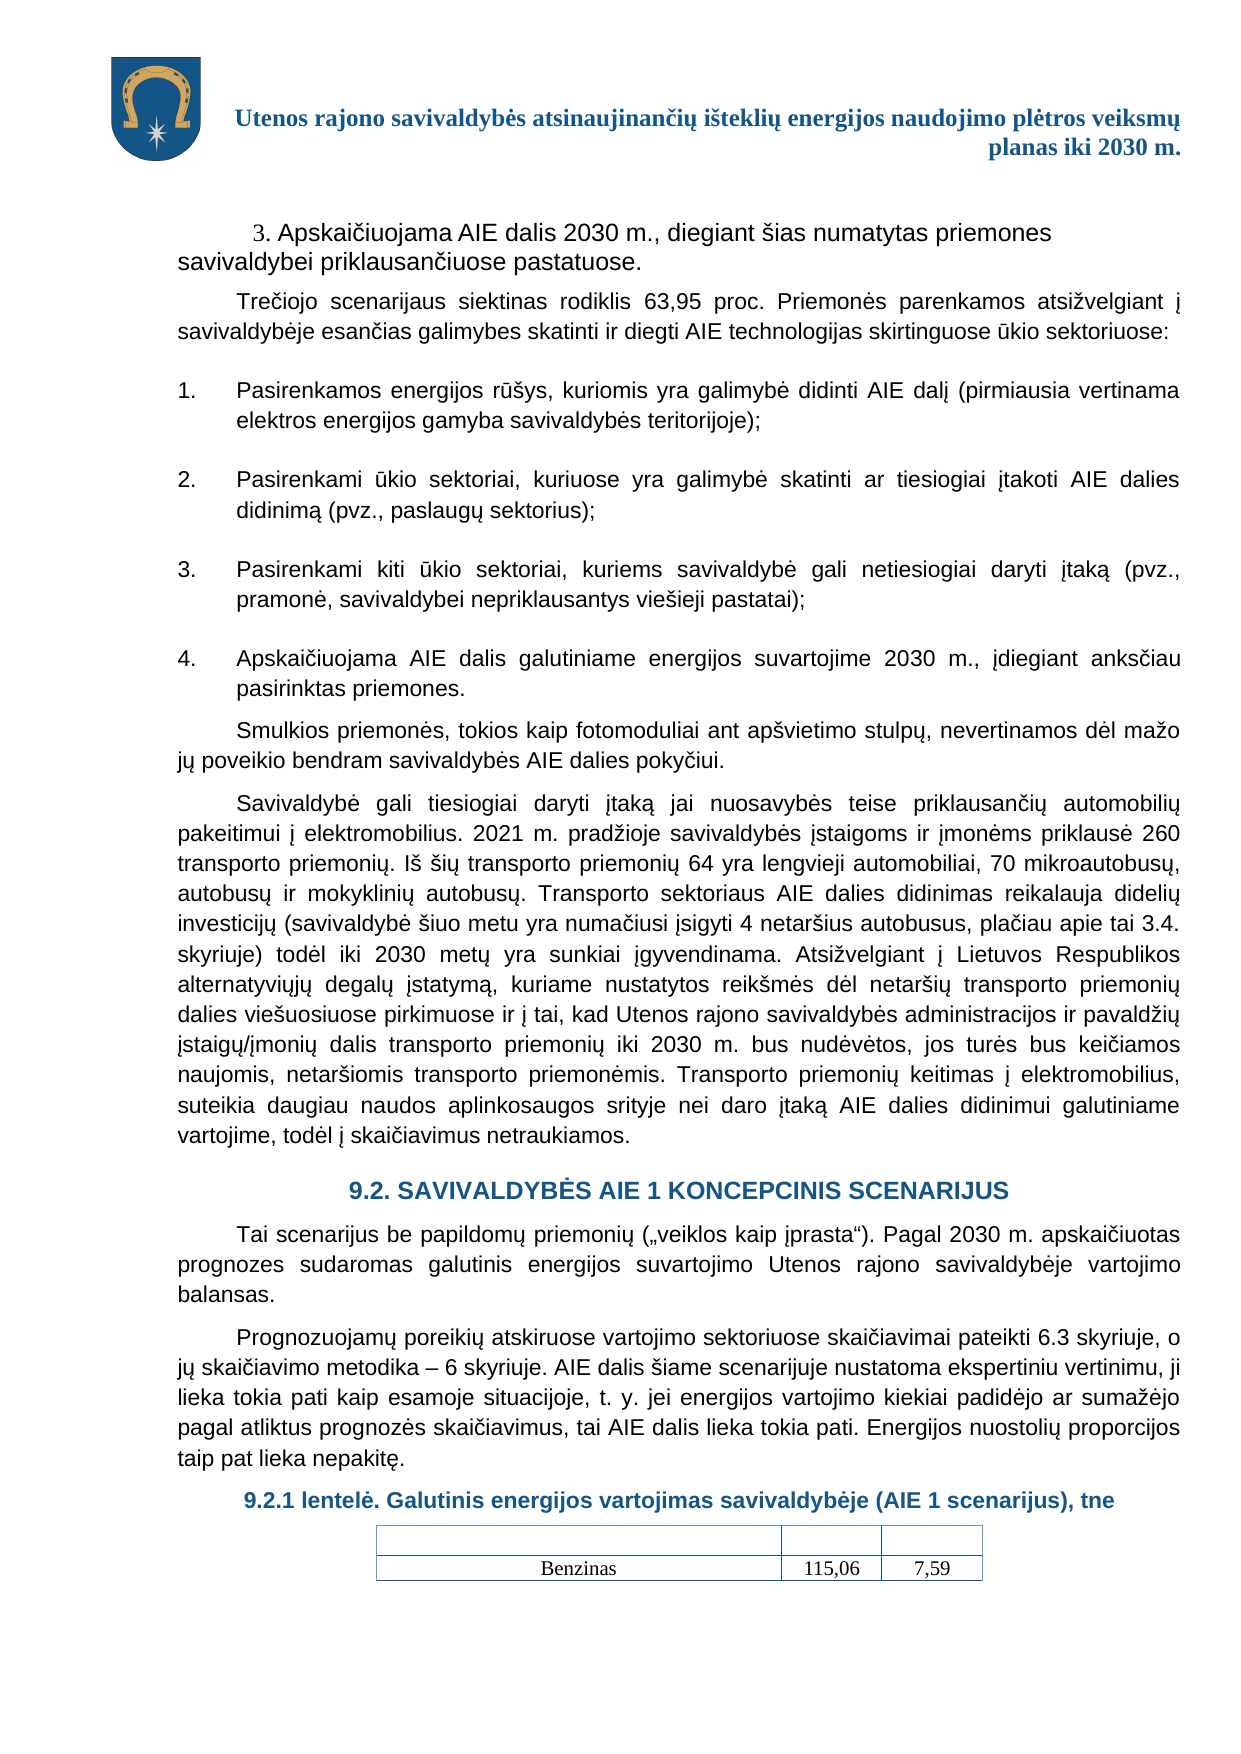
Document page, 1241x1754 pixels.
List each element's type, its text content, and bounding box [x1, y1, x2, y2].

table_header Iš viso [782, 1526, 881, 1555]
subtitle 9.2. Savivaldybės AIE 1 koncepcinis scenarijus [177, 1176, 1181, 1205]
text Tai scenarijus be papildomų priemonių („veiklos kaip įprasta“). Pagal 2030 m. apskaičiuotas prognozes sudaromas galutinis energijos suvartojimo Utenos rajono savivaldybėje vartojimo balansas. [177, 1221, 1181, 1308]
text 1. Pasirenkamos energijos rūšys, kuriomis yra galimybė didinti AIE dalį (pirmiausia vertinama elektros energijos gamyba savivaldybės teritorijoje); [177, 377, 1181, 434]
table_cell 115,06 [782, 1556, 881, 1580]
text 3. Apskaičiuojama AIE dalis 2030 m., diegiant šias numatytas priemones savivaldybei priklausančiuose pastatuose. [177, 218, 1181, 276]
text Savivaldybė gali tiesiogiai daryti įtaką jai nuosavybės teise priklausančių automobilių pakeitimui į elektromobilius. 2021 m. pradžioje savivaldybės įstaigoms ir įmonėms priklausė 260 transporto priemonių. Iš šių transporto priemonių 64 yra lengvieji automobiliai, 70 mikroautobusų, autobusų ir mokyklinių autobusų. Transporto sektoriaus AIE dalies didinimas reikalauja didelių investicijų (savivaldybė šiuo metu yra numačiusi įsigyti 4 netaršius autobusus, plačiau apie tai 3.4. skyriuje) todėl iki 2030 metų yra sunkiai įgyvendinama. Atsižvelgiant į Lietuvos Respublikos alternatyviųjų degalų įstatymą, kuriame nustatytos reikšmės dėl netaršių transporto priemonių dalies viešuosiuose pirkimuose ir į tai, kad Utenos rajono savivaldybės administracijos ir pavaldžių įstaigų/įmonių dalis transporto priemonių iki 2030 m. bus nudėvėtos, jos turės bus keičiamos naujomis, netaršiomis transporto priemonėmis. Transporto priemonių keitimas į elektromobilius, suteikia daugiau naudos aplinkosaugos srityje nei daro įtaką AIE dalies didinimui galutiniame vartojime, todėl į skaičiavimus netraukiamos. [177, 789, 1181, 1148]
text Smulkios priemonės, tokios kaip fotomoduliai ant apšvietimo stulpų, nevertinamos dėl mažo jų poveikio bendram savivaldybės AIE dalies pokyčiui. [177, 717, 1181, 774]
text 4. Apskaičiuojama AIE dalis galutiniame energijos suvartojime 2030 m., įdiegiant anksčiau pasirinktas priemones. [177, 645, 1181, 701]
table_cell Benzinas [377, 1556, 781, 1580]
text Prognozuojamų poreikių atskiruose vartojimo sektoriuose skaičiavimai pateikti 6.3 skyriuje, o jų skaičiavimo metodika – 6 skyriuje. AIE dalis šiame scenarijuje nustatoma ekspertiniu vertinimu, ji lieka tokia pati kaip esamoje situacijoje, t. y. jei energijos vartojimo kiekiai padidėjo ar sumažėjo pagal atliktus prognozės skaičiavimus, tai AIE dalis lieka tokia pati. Energijos nuostolių proporcijos taip pat lieka nepakitę. [177, 1324, 1181, 1471]
table_header AIE [882, 1526, 982, 1555]
text 3. Pasirenkami kiti ūkio sektoriai, kuriems savivaldybė gali netiesiogiai daryti įtaką (pvz., pramonė, savivaldybei nepriklausantys viešieji pastatai); [177, 556, 1181, 612]
table_header Energijos išteklių rūšis [377, 1526, 781, 1555]
text Trečiojo scenarijaus siektinas rodiklis 63,95 proc. Priemonės parenkamos atsižvelgiant į savivaldybėje esančias galimybes skatinti ir diegti AIE technologijas skirtinguose ūkio sektoriuose: [177, 288, 1181, 344]
text 2. Pasirenkami ūkio sektoriai, kuriuose yra galimybė skatinti ar tiesiogiai įtakoti AIE dalies didinimą (pvz., paslaugų sektorius); [177, 466, 1181, 523]
subtitle 9.2.1 lentelė. Galutinis energijos vartojimas savivaldybėje (AIE 1 scenarijus), tne [177, 1487, 1181, 1513]
table_cell 7,59 [882, 1556, 982, 1580]
